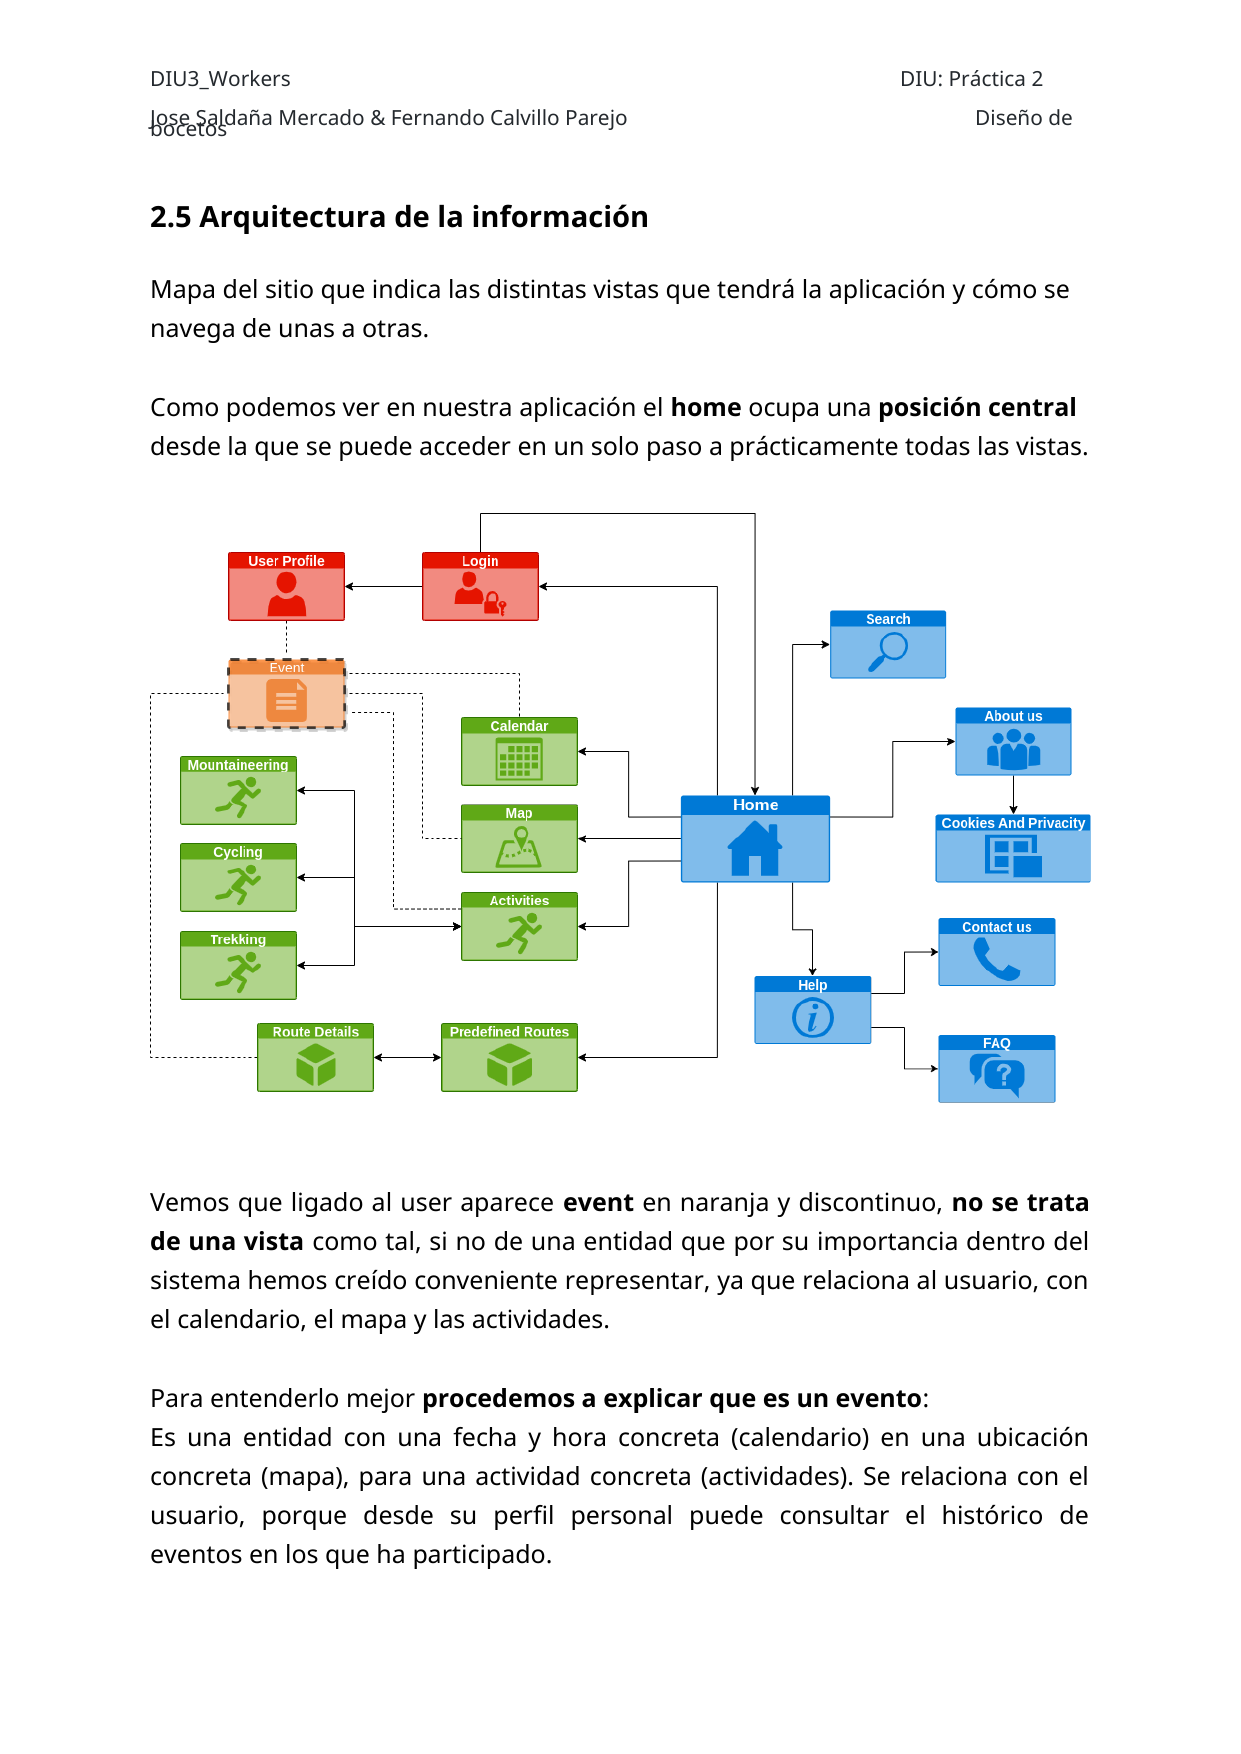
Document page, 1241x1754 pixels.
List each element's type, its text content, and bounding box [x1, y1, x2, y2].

subtitle 2.5 Arquitectura de la información [150, 196, 1090, 236]
text Mapa del sitio que indica las distintas vistas que tendrá la aplicación y cómo se navega de unas a otras. [150, 272, 1090, 345]
text Como podemos ver en nuestra aplicación el home ocupa una posición central desde la que se puede acceder en un solo paso a prácticamente todas las vistas. [150, 389, 1090, 462]
picture [150, 506, 1091, 1103]
text Para entenderlo mejor procedemos a explicar que es un evento: [150, 1381, 1090, 1414]
text Vemos que ligado al user aparece event en naranja y discontinuo, no se trata de una vista como tal, si no de una entidad que por su importancia dentro del sistema hemos creído conveniente representar, ya que relaciona al usuario, con el calendario, el mapa y las actividades. [150, 1185, 1090, 1336]
text Es una entidad con una fecha y hora concreta (calendario) en una ubicación concreta (mapa), para una actividad concreta (actividades). Se relaciona con el usuario, porque desde su perfil personal puede consultar el histórico de eventos en los que ha participado. [150, 1420, 1090, 1571]
